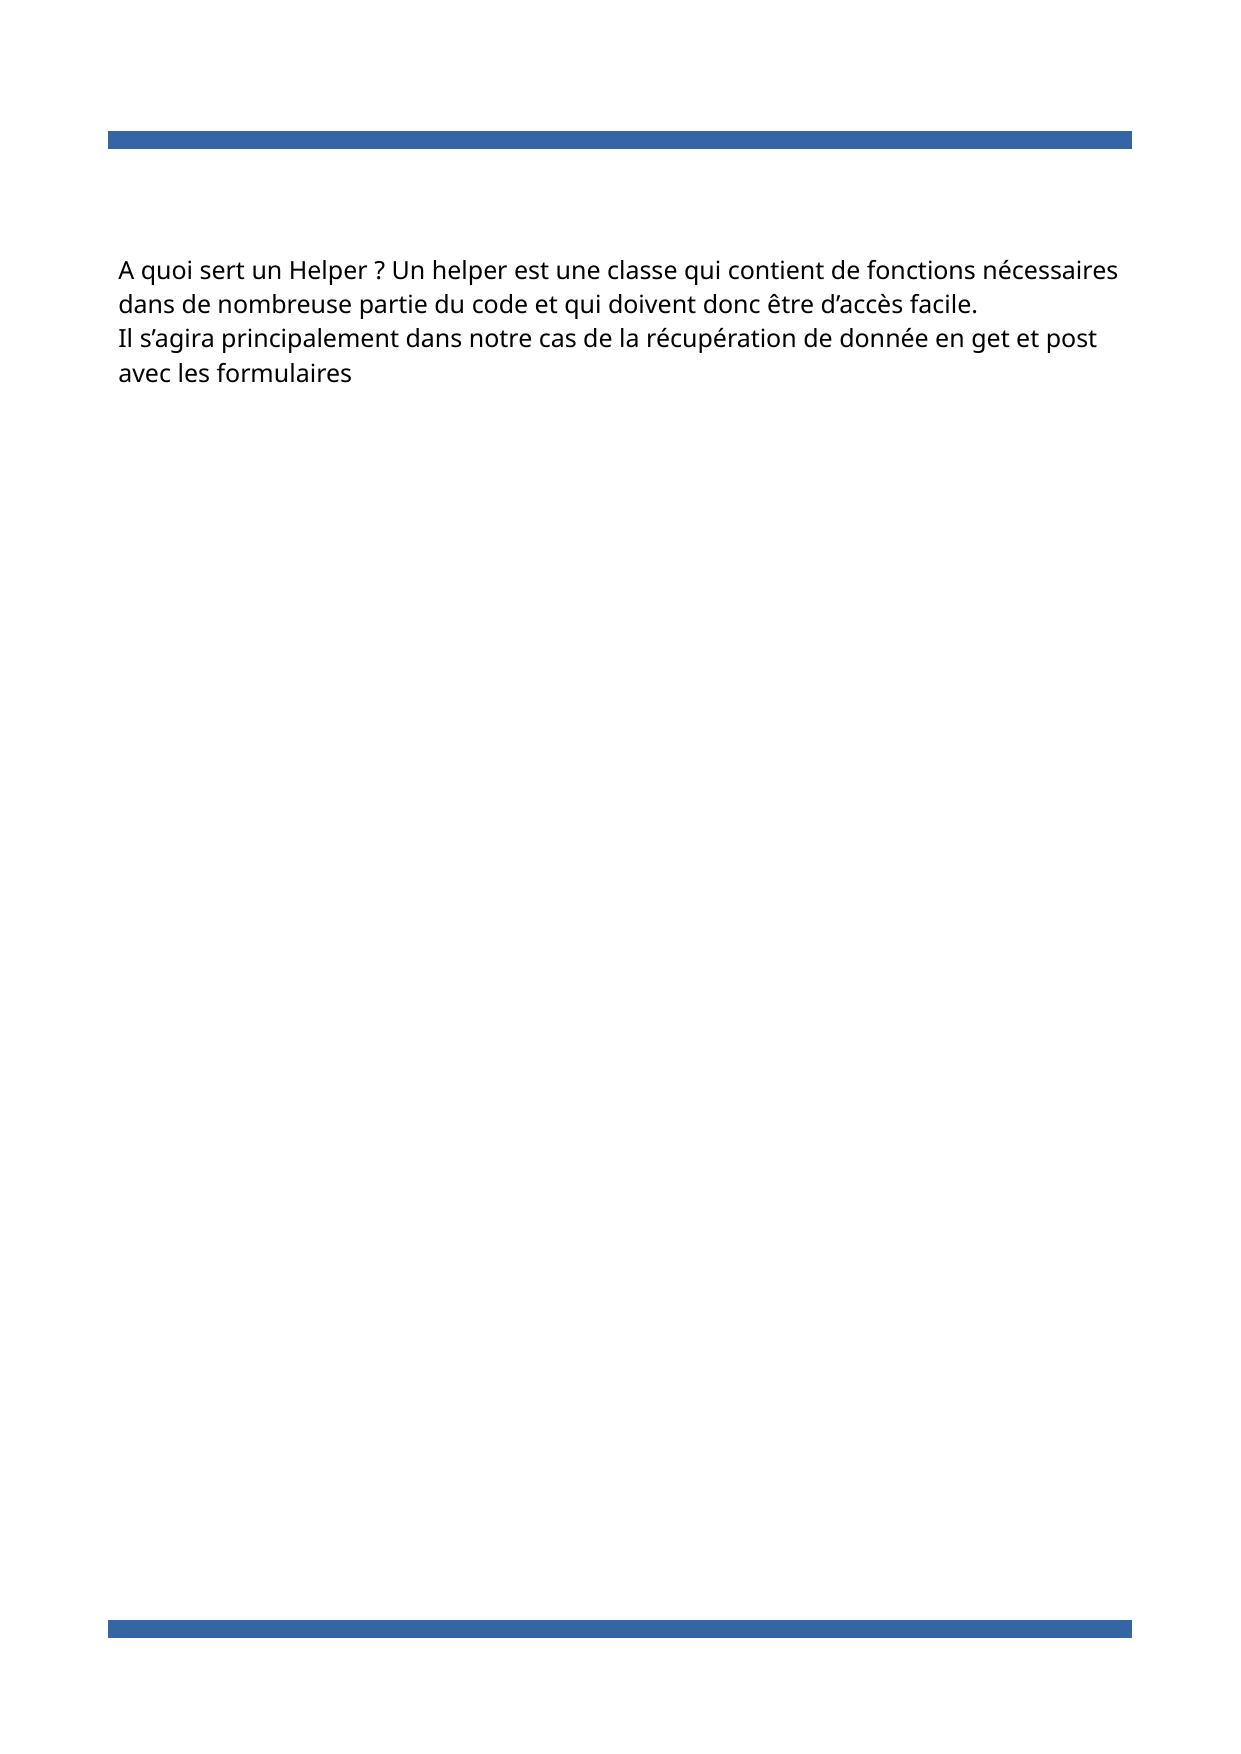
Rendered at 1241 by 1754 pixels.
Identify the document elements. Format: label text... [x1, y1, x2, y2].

text Il s’agira principalement dans notre cas de la récupération de donnée en get et post avec les formulaires [118, 321, 1122, 389]
text A quoi sert un Helper ? Un helper est une classe qui contient de fonctions nécessaires dans de nombreuse partie du code et qui doivent donc être d’accès facile. [118, 253, 1122, 321]
